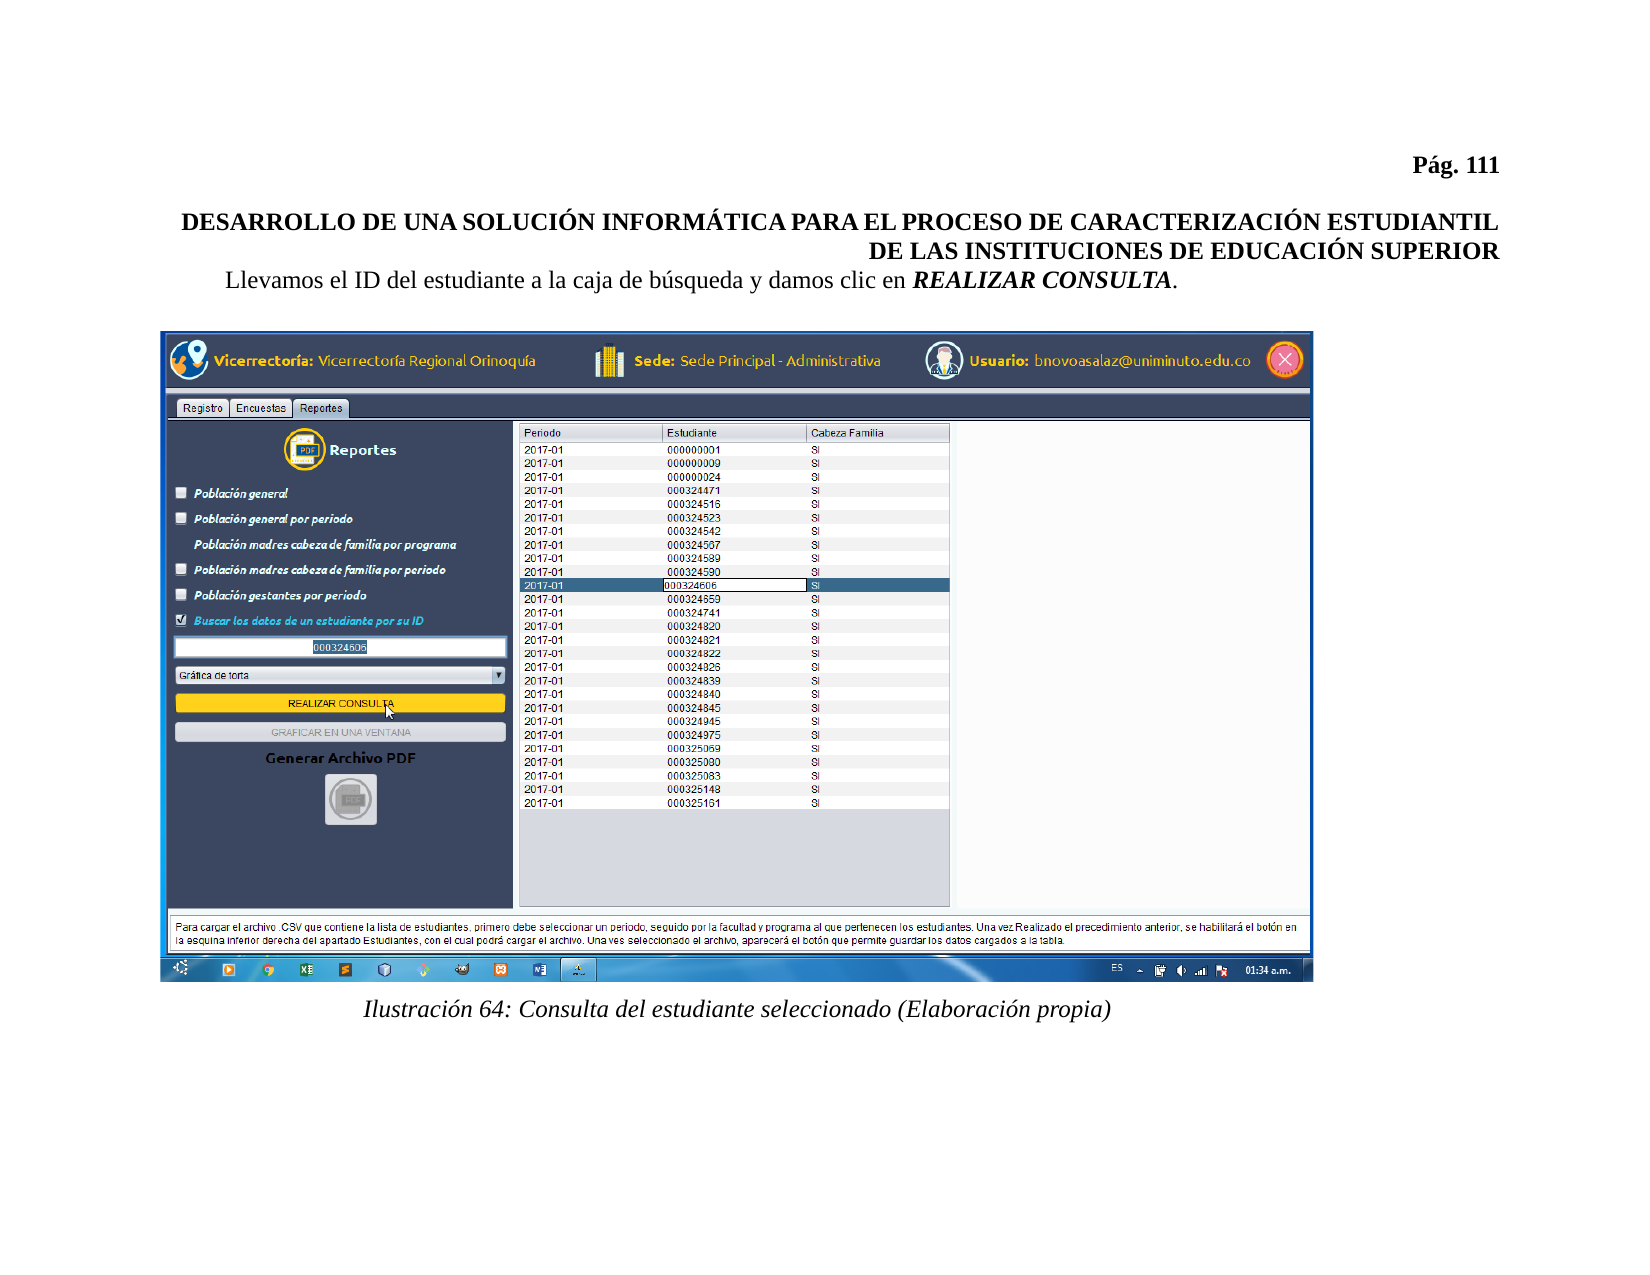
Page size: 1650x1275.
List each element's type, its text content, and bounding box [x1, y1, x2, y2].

text Llevamos el ID del estudiante a la caja de búsqueda y damos clic en REALIZAR CONSULTA. [150, 265, 1500, 294]
text Ilustración 64: Consulta del estudiante seleccionado (Elaboración propia) [160, 994, 1316, 1022]
picture [160, 331, 1314, 982]
